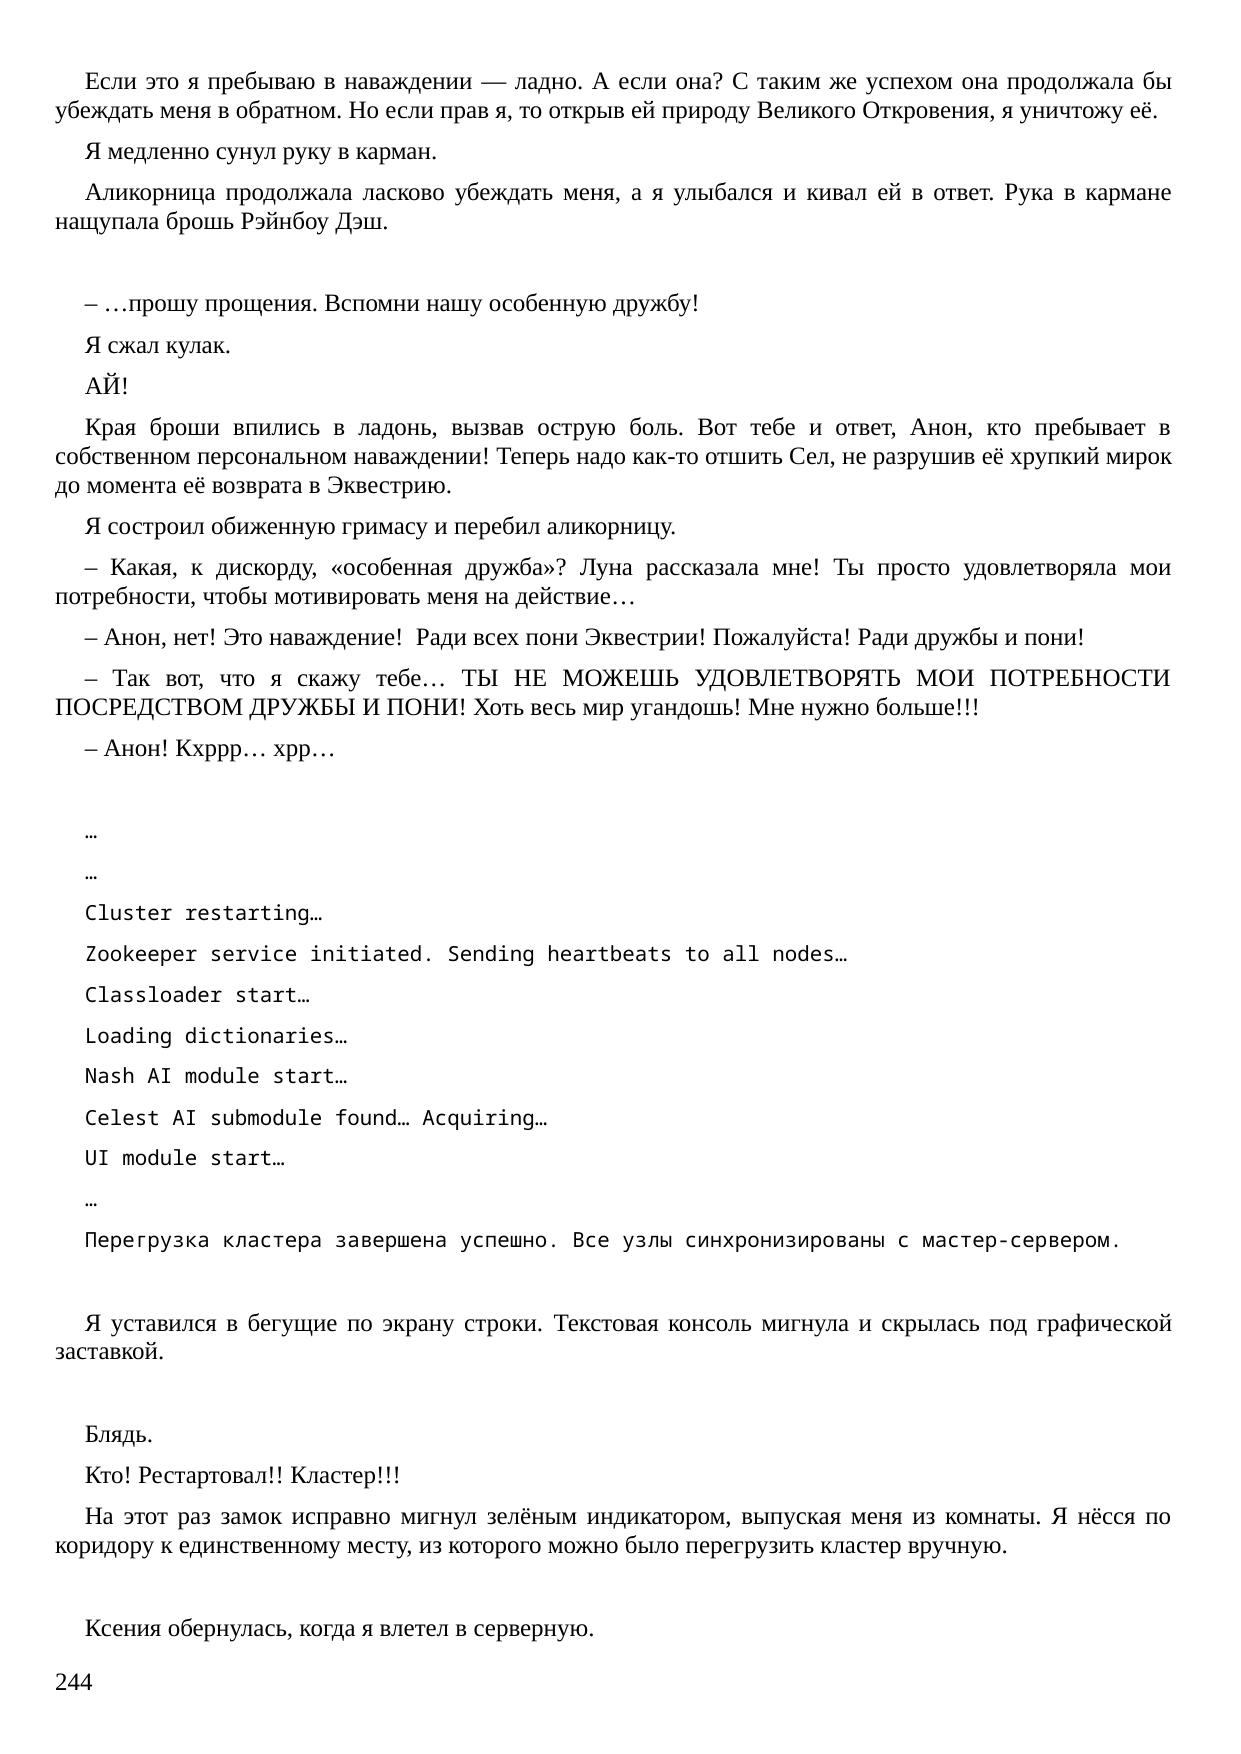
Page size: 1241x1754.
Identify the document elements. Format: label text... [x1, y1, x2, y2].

text Celest AI submodule found… Acquiring… [55, 1103, 1173, 1131]
text АЙ! [55, 371, 1173, 400]
text Loading dictionaries… [55, 1021, 1173, 1049]
text … [55, 1184, 1173, 1213]
text Classloader start… [55, 980, 1173, 1008]
text – …прошу прощения. Вспомни нашу особенную дружбу! [55, 288, 1173, 317]
text Я медленно сунул руку в карман. [55, 136, 1173, 165]
text Cluster restarting… [55, 898, 1173, 926]
text – Анон! Кхррр… хрр… [55, 733, 1173, 762]
text Я уставился в бегущие по экрану строки. Текстовая консоль мигнула и скрылась под графической заставкой. [55, 1308, 1173, 1365]
text Nash AI module start… [55, 1062, 1173, 1090]
text – Анон, нет! Это наваждение! Ради всех пони Эквестрии! Пожалуйста! Ради дружбы и пони! [55, 622, 1173, 651]
text Перегрузка кластера завершена успешно. Все узлы синхронизированы с мастер-сервером. [55, 1225, 1173, 1254]
text Края броши впились в ладонь, вызвав острую боль. Вот тебе и ответ, Анон, кто пребывает в собственном персональном наваждении! Теперь надо как-то отшить Сел, не разрушив её хрупкий мирок до момента её возврата в Эквестрию. [55, 412, 1173, 498]
text … [55, 816, 1173, 844]
text Zookeeper service initiated. Sending heartbeats to all nodes… [55, 939, 1173, 967]
text Ксения обернулась, когда я влетел в серверную. [55, 1613, 1173, 1641]
text Блядь. [55, 1419, 1173, 1448]
text – Так вот, что я скажу тебе… ТЫ НЕ МОЖЕШЬ УДОВЛЕТВОРЯТЬ МОИ ПОТРЕБНОСТИ ПОСРЕДСТВОМ ДРУЖБЫ И ПОНИ! Хоть весь мир угандошь! Мне нужно больше!!! [55, 663, 1173, 721]
text На этот раз замок исправно мигнул зелёным индикатором, выпуская меня из комнаты. Я нёсся по коридору к единственному месту, из которого можно было перегрузить кластер вручную. [55, 1501, 1173, 1559]
text – Какая, к дискорду, «особенная дружба»? Луна рассказала мне! Ты просто удовлетворяла мои потребности, чтобы мотивировать меня на действие… [55, 552, 1173, 610]
text … [55, 857, 1173, 885]
text Я сжал кулак. [55, 330, 1173, 358]
text Кто! Рестартовал!! Кластер!!! [55, 1460, 1173, 1489]
text UI module start… [55, 1143, 1173, 1172]
text Я состроил обиженную гримасу и перебил аликорницу. [55, 511, 1173, 540]
text Аликорница продолжала ласково убеждать меня, а я улыбался и кивал ей в ответ. Рука в кармане нащупала брошь Рэйнбоу Дэш. [55, 177, 1173, 235]
text Если это я пребываю в наваждении — ладно. А если она? С таким же успехом она продолжала бы убеждать меня в обратном. Но если прав я, то открыв ей природу Великого Откровения, я уничтожу её. [55, 66, 1173, 123]
